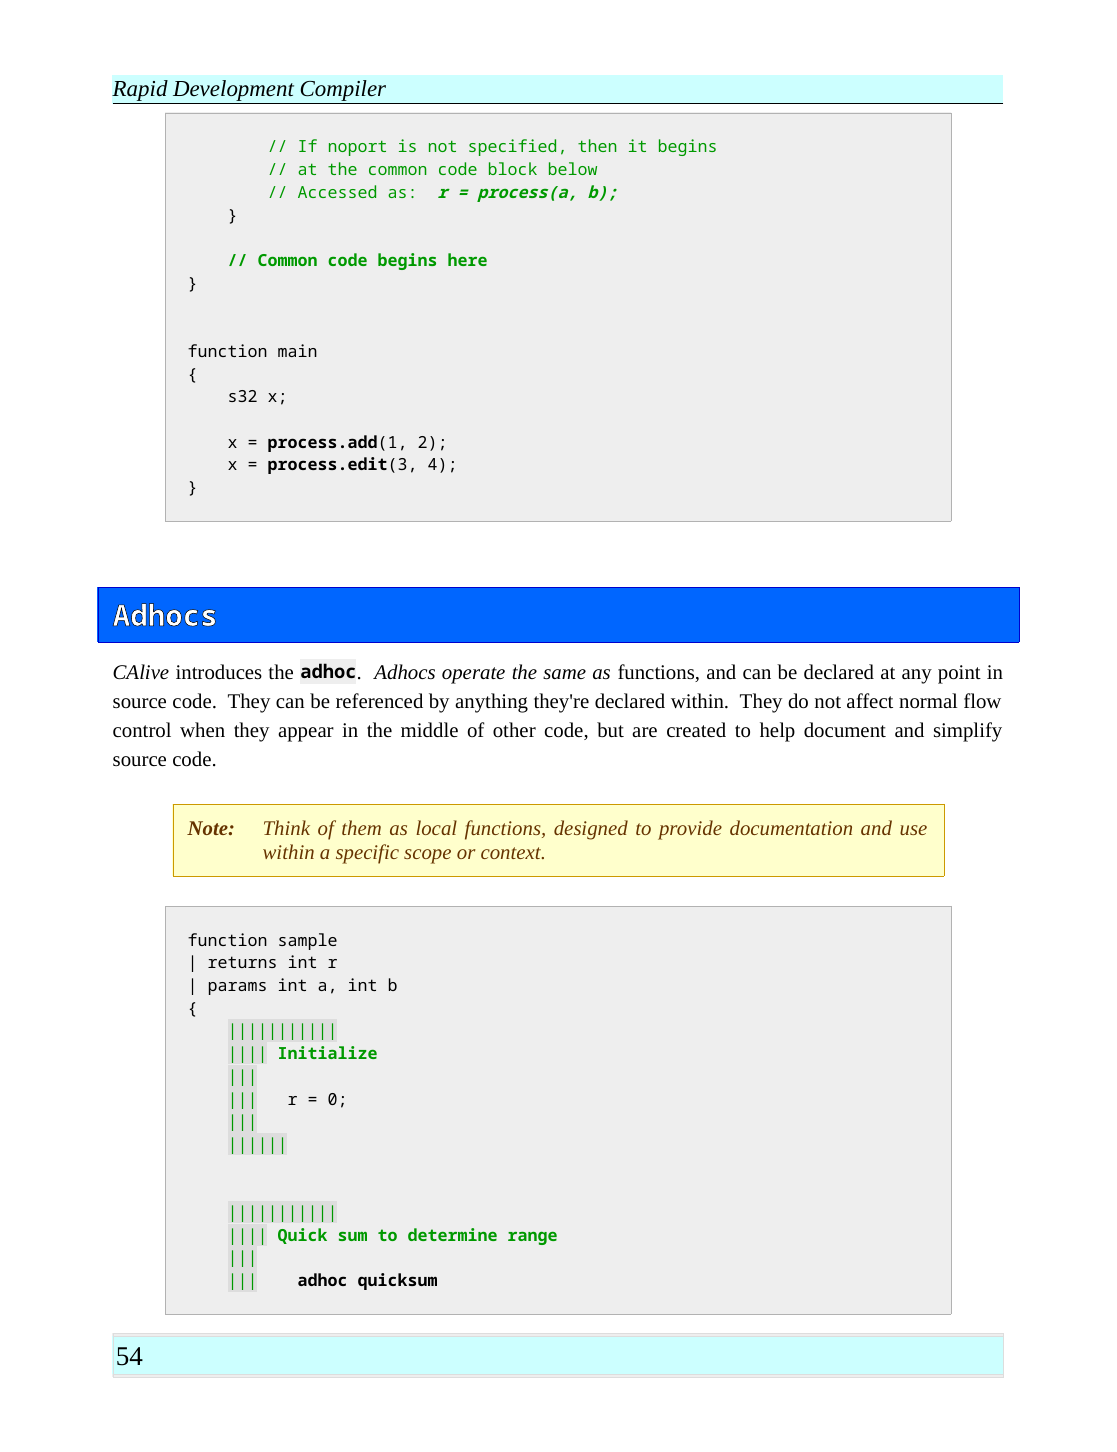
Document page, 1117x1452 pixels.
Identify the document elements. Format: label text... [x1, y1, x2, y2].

subtitle Adhocs [99, 588, 1019, 642]
text CAlive introduces the adhoc. Adhocs operate the same as functions, and can be declared at any point in source code. They can be referenced by anything they're declared within. They do not affect normal flow control when they appear in the middle of other code, but are created to help document and simplify source code. [112, 659, 1003, 771]
text // If noport is not specified, then it begins // at the common code block below // Accessed as: r = process(a, b); } // Common code begins here } function main { s32 x; x = process.add(1, 2); x = process.edit(3, 4); } [166, 114, 951, 521]
text Note: Think of them as local functions, designed to provide documentation and use within a specific scope or context. [174, 805, 944, 876]
text function sample | returns int r | params int a, int b { ||||||||||| |||| Initialize ||| ||| r = 0; ||| |||||| ||||||||||| |||| Quick sum to determine range ||| ||| adhoc quicksum [166, 907, 951, 1314]
